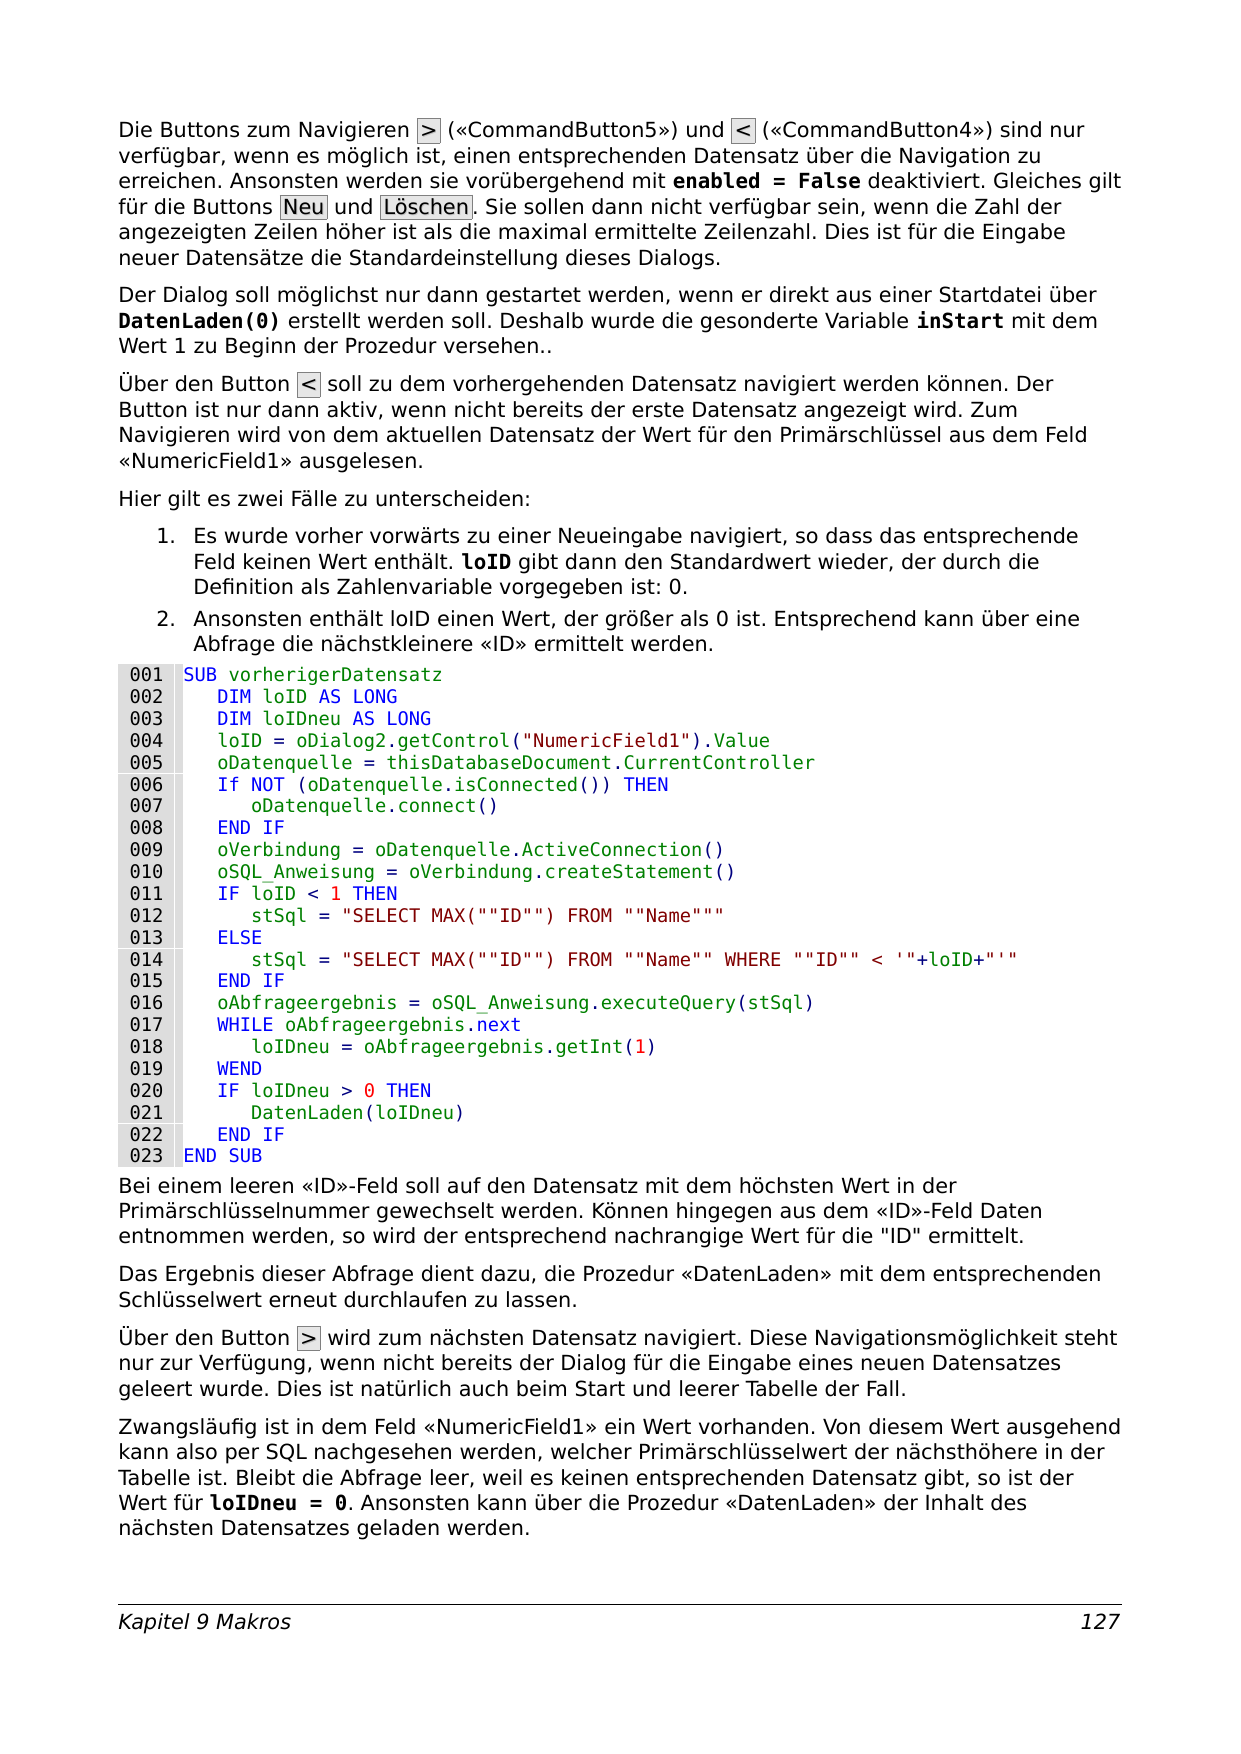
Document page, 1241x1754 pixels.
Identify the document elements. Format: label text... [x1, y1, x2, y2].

text Bei einem leeren «ID»-Feld soll auf den Datensatz mit dem höchsten Wert in der Primärschlüsselnummer gewechselt werden. Können hingegen aus dem «ID»-Feld Daten entnommen werden, so wird der entsprechend nachrangige Wert für die "ID" ermittelt. [118, 1174, 1122, 1249]
list oDatenquelle.connect() [183, 795, 1122, 817]
text Der Dialog soll möglichst nur dann gestartet werden, wenn er direkt aus einer Startdatei über DatenLaden(0) erstellt werden soll. Deshalb wurde die gesonderte Variable inStart mit dem Wert 1 zu Beginn der Prozedur versehen.. [118, 283, 1122, 359]
list stSql = "SELECT MAX(""ID"") FROM ""Name"" WHERE ""ID"" < '"+loID+"'" [118, 948, 1122, 970]
list END IF [183, 970, 1122, 992]
text Über den Button > wird zum nächsten Datensatz navigiert. Diese Navigationsmöglichkeit steht nur zur Verfügung, wenn nicht bereits der Dialog für die Eingabe eines neuen Datensatzes geleert wurde. Dies ist natürlich auch beim Start und leerer Tabelle der Fall. [118, 1326, 1122, 1401]
list ELSE [183, 927, 1122, 948]
list IF loIDneu > 0 THEN [183, 1080, 1122, 1102]
list oSQL_Anweisung = oVerbindung.createStatement() [183, 861, 1122, 883]
list oDatenquelle = thisDatabaseDocument.CurrentController [183, 752, 1122, 773]
list END IF [183, 817, 1122, 839]
list WHILE oAbfrageergebnis.next [183, 1014, 1122, 1036]
text Zwangsläufig ist in dem Feld «NumericField1» ein Wert vorhanden. Von diesem Wert ausgehend kann also per SQL nachgesehen werden, welcher Primärschlüsselwert der nächsthöhere in der Tabelle ist. Bleibt die Abfrage leer, weil es keinen entsprechenden Datensatz gibt, so ist der Wert für loIDneu = 0. Ansonsten kann über die Prozedur «DatenLaden» der Inhalt des nächsten Datensatzes geladen werden. [118, 1415, 1122, 1541]
list Es wurde vorher vorwärts zu einer Neueingabe navigiert, so dass das entsprechende Feld keinen Wert enthält. loID gibt dann den Standardwert wieder, der durch die Definition als Zahlenvariable vorgegeben ist: 0. [156, 524, 1122, 600]
list loIDneu = oAbfrageergebnis.getInt(1) [183, 1036, 1122, 1058]
list WEND [183, 1058, 1122, 1080]
list DatenLaden(loIDneu) [183, 1102, 1122, 1123]
text Über den Button < soll zu dem vorhergehenden Datensatz navigiert werden können. Der Button ist nur dann aktiv, wenn nicht bereits der erste Datensatz angezeigt wird. Zum Navigieren wird von dem aktuellen Datensatz der Wert für den Primärschlüssel aus dem Feld «NumericField1» ausgelesen. [118, 372, 1122, 473]
text Hier gilt es zwei Fälle zu unterscheiden: [118, 487, 1122, 511]
list stSql = "SELECT MAX(""ID"") FROM ""Name""" [183, 905, 1122, 927]
list SUB vorherigerDatensatz [183, 664, 1122, 686]
text Das Ergebnis dieser Abfrage dient dazu, die Prozedur «DatenLaden» mit dem entsprechenden Schlüsselwert erneut durchlaufen zu lassen. [118, 1262, 1122, 1312]
list IF loID < 1 THEN [183, 883, 1122, 905]
list DIM loIDneu AS LONG [183, 708, 1122, 730]
list DIM loID AS LONG [183, 686, 1122, 708]
list Ansonsten enthält loID einen Wert, der größer als 0 ist. Entsprechend kann über eine Abfrage die nächstkleinere «ID» ermittelt werden. [156, 607, 1122, 657]
list If NOT (oDatenquelle.isConnected()) THEN [118, 773, 1122, 795]
list loID = oDialog2.getControl("NumericField1").Value [183, 730, 1122, 752]
list oVerbindung = oDatenquelle.ActiveConnection() [183, 839, 1122, 861]
list END SUB [183, 1145, 1122, 1167]
list END IF [118, 1123, 1122, 1145]
text Die Buttons zum Navigieren > («CommandButton5») und < («CommandButton4») sind nur verfügbar, wenn es möglich ist, einen entsprechenden Datensatz über die Navigation zu erreichen. Ansonsten werden sie vorübergehend mit enabled = False deaktiviert. Gleiches gilt für die Buttons Neu und Löschen. Sie sollen dann nicht verfügbar sein, wenn die Zahl der angezeigten Zeilen höher ist als die maximal ermittelte Zeilenzahl. Dies ist für die Eingabe neuer Datensätze die Standardeinstellung dieses Dialogs. [118, 118, 1122, 270]
list oAbfrageergebnis = oSQL_Anweisung.executeQuery(stSql) [183, 992, 1122, 1014]
